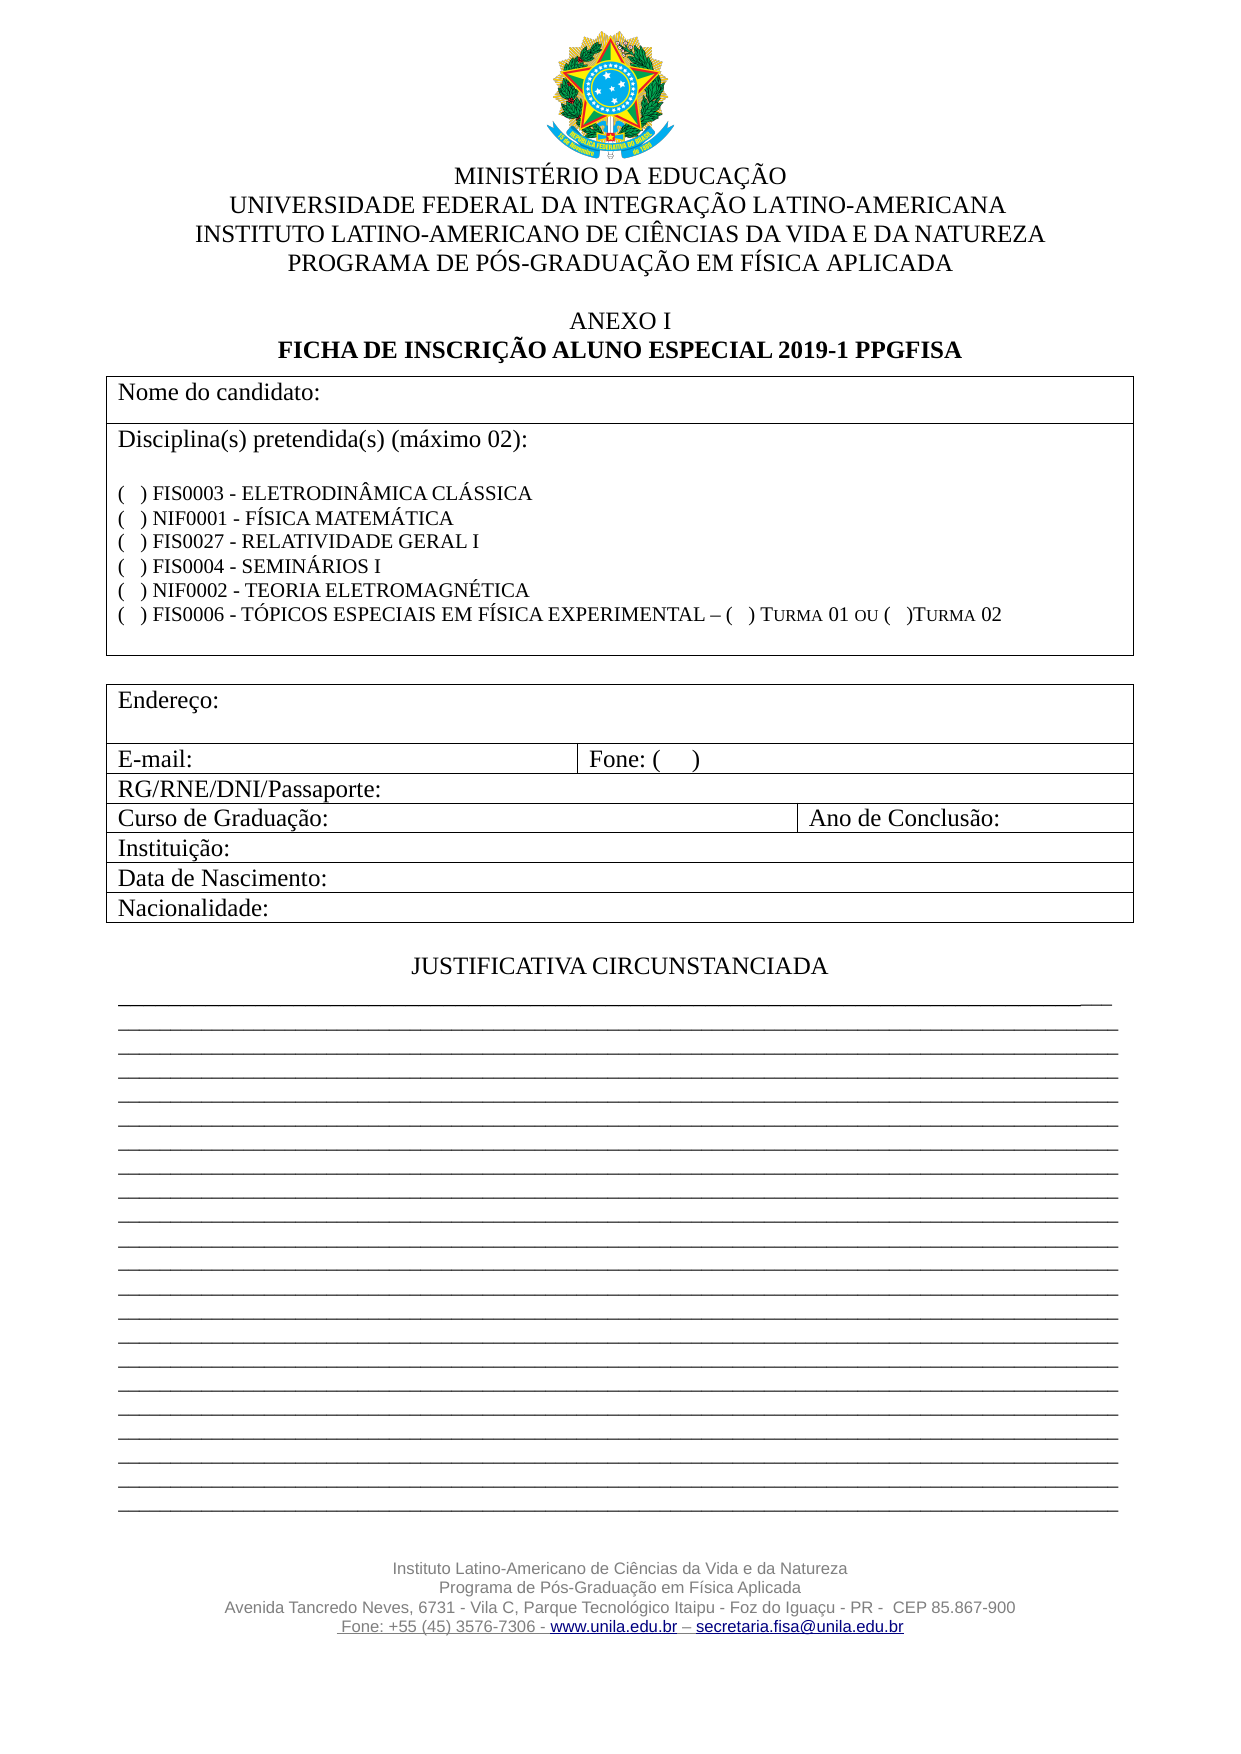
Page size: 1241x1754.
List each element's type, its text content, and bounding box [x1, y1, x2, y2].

table_cell Disciplina(s) pretendida(s) (máximo 02): ( ) FIS0003 - ELETRODINÂMICA CLÁSSICA ( ) NIF0001 - FÍSICA MATEMÁTICA ( ) FIS0027 - RELATIVIDADE GERAL I ( ) FIS0004 - SEMINÁRIOS I ( ) NIF0002 - TEORIA ELETROMAGNÉTICA ( ) FIS0006 - TÓPICOS ESPECIAIS EM FÍSICA EXPERIMENTAL – ( ) Turma 01 ou ( )Turma 02 [107, 424, 1133, 654]
table_cell Curso de Graduação: [107, 804, 797, 832]
table_cell E-mail: [107, 744, 577, 773]
table_cell Instituição: [107, 833, 1133, 862]
picture [571, 144, 589, 154]
table_cell Nacionalidade: [107, 893, 1133, 922]
table_header Nome do candidato: [107, 377, 1133, 423]
table_cell Fone: ( ) [578, 744, 1133, 773]
table_cell Ano de Conclusão: [798, 804, 1133, 832]
text JUSTIFICATIVA CIRCUNSTANCIADA [118, 951, 1122, 980]
text ANEXO I [118, 306, 1122, 335]
table_header Endereço: [107, 685, 1133, 743]
picture [636, 133, 649, 143]
table_cell Data de Nascimento: [107, 863, 1133, 892]
picture [571, 133, 586, 143]
table_cell RG/RNE/DNI/Passaporte: [107, 774, 1133, 802]
text FICHA DE INSCRIÇÃO ALUNO ESPECIAL 2019-1 PPGFISA [118, 335, 1122, 363]
text ________________________________________________________________________________________________________________________________________________________________________________________________________________________________________________________________________________________________________________________________________________________________________________________________________________________________________________________________________________________________________________________________________________________________________________________________________________________________________________________________________________________________________________________________________________________________________________________________________________________________________________________________________________________________________________________________________________________________________________________________________________________________________________________________________________________________________________________________________________________________________________________________________________________________________________________________________________________________________________________________________________________________________________________________________________________________________________________________________________________________________________________________________________________________________________________________________________________________________________________________________________________________________________________________________________________________________________________________________________________________________________________________________________________________________________________________________________________________________________________________________________________________________________________________________________________________________________________________________________________________________________ [118, 980, 1122, 1514]
picture [546, 31, 675, 159]
